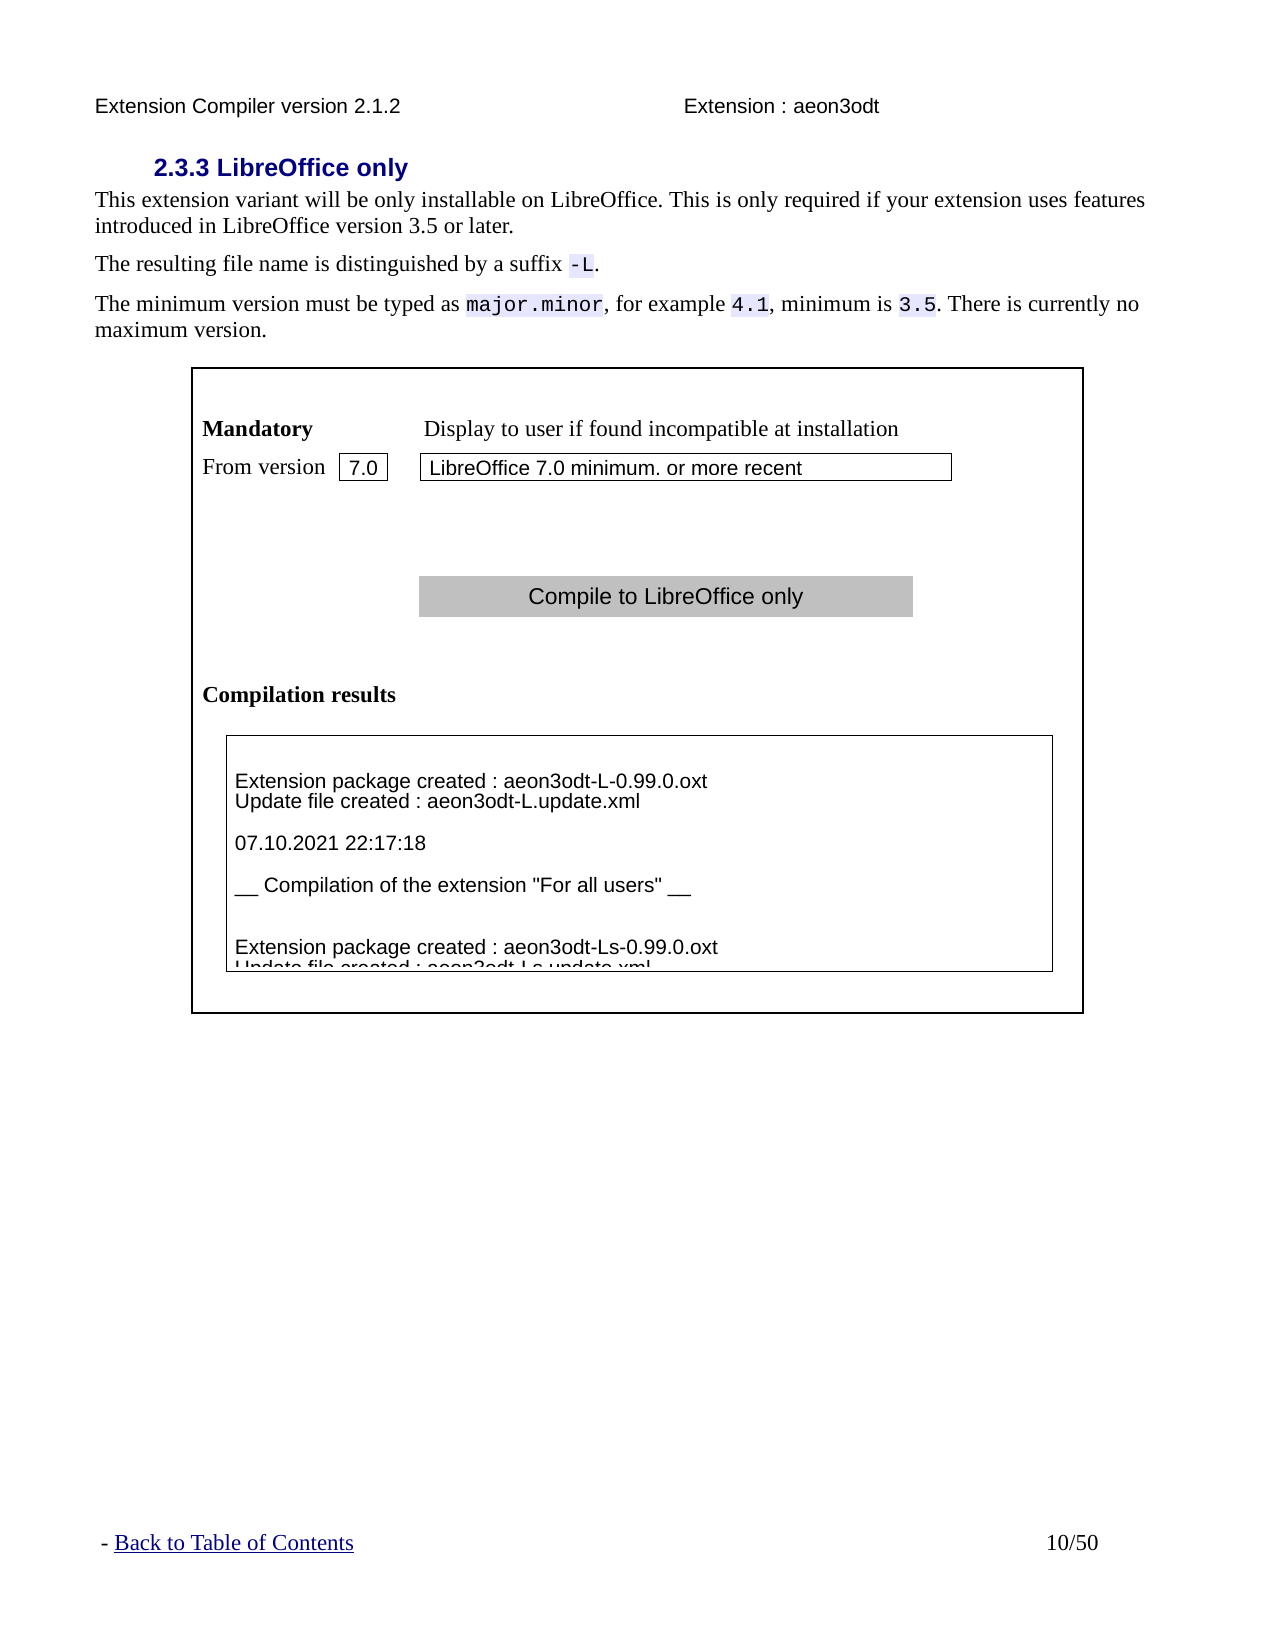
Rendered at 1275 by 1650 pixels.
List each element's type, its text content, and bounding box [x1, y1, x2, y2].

subtitle LibreOffice only [153, 153, 1181, 181]
text This extension variant will be only installable on LibreOffice. This is only required if your extension uses features introduced in LibreOffice version 3.5 or later. [94, 187, 1181, 238]
text From version [202, 454, 339, 480]
text The minimum version must be typed as major.minor, for example 4.1, minimum is 3.5. There is currently no maximum version. [94, 290, 1181, 343]
text Mandatory Display to user if found incompatible at installation [202, 416, 1073, 442]
text [952, 454, 1073, 480]
text [388, 454, 420, 480]
text Compilation results [202, 682, 1073, 708]
text The resulting file name is distinguished by a suffix -L. [94, 251, 1181, 278]
